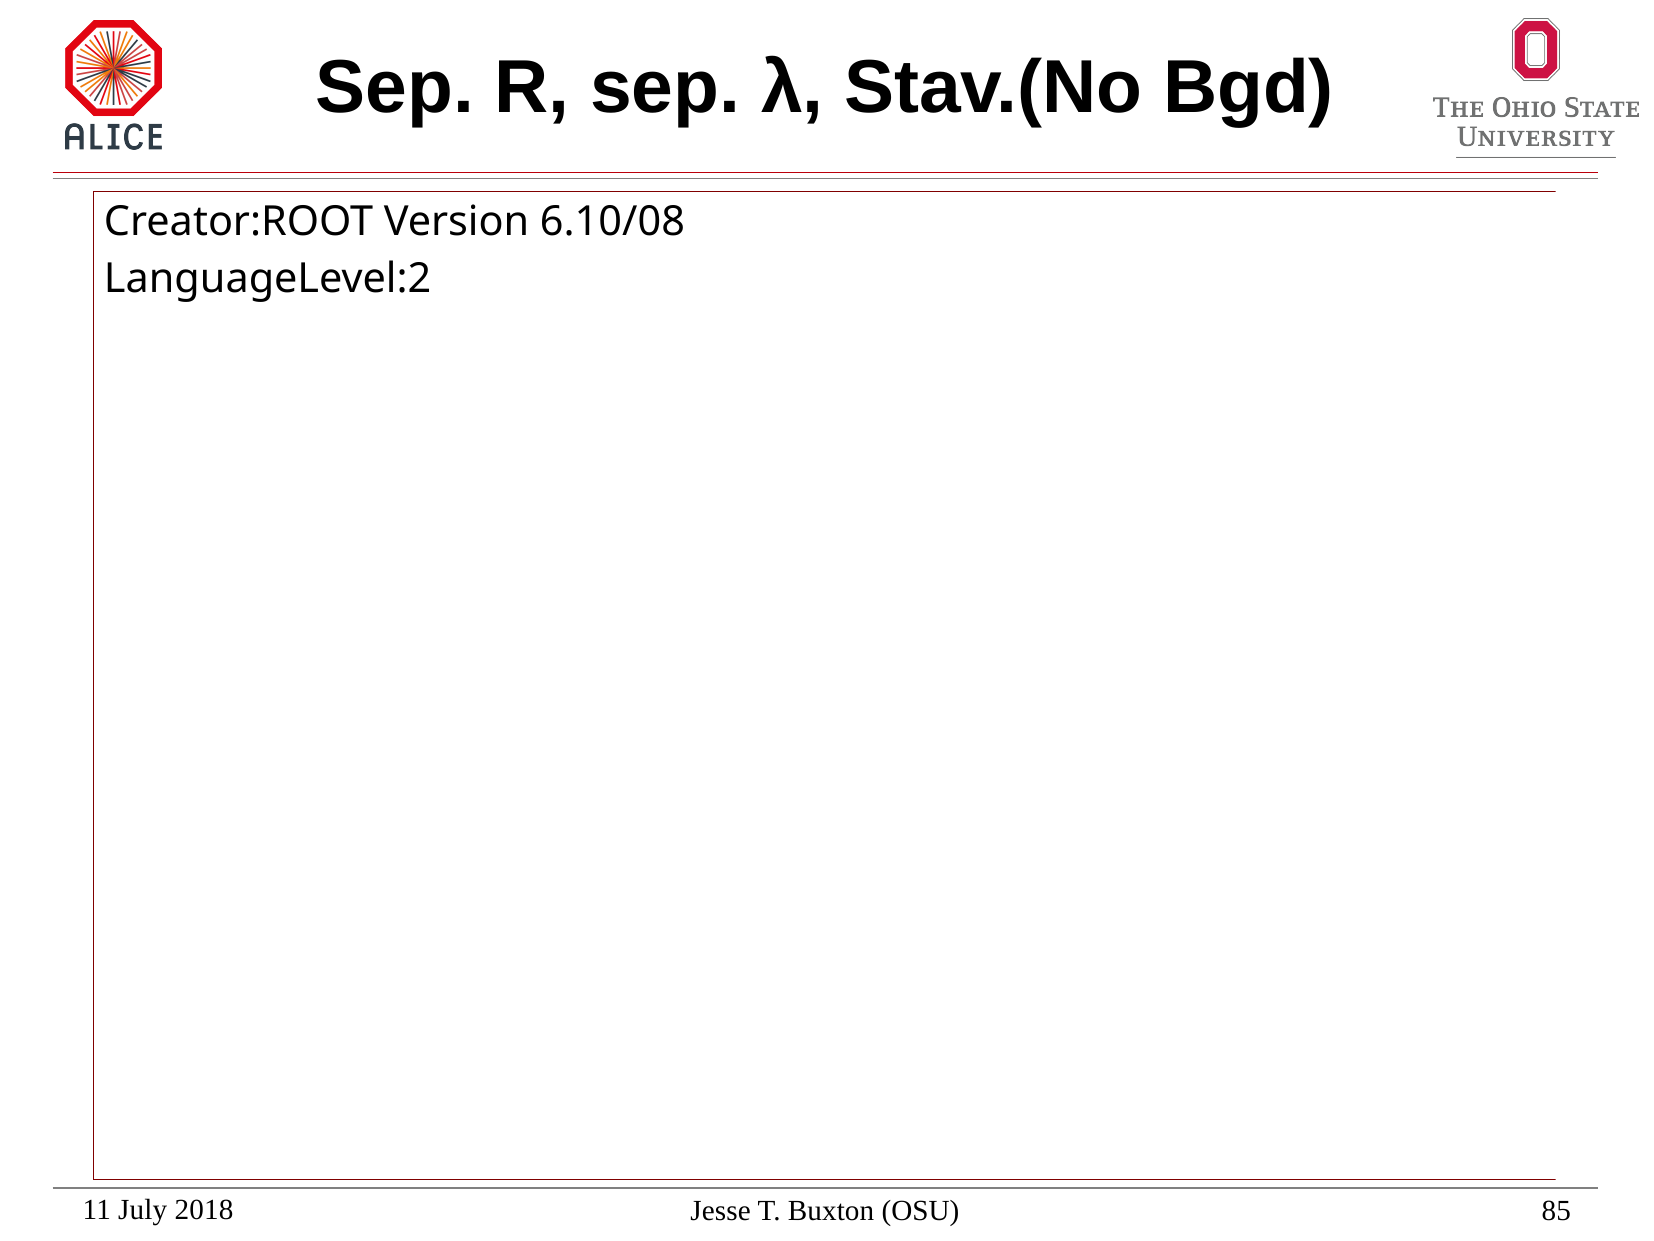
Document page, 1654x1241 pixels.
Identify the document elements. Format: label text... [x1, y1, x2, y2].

picture [1513, 5, 1642, 171]
title Sep. R, sep. λ, Stav.(No Bgd) [137, 1, 1513, 172]
picture [90, 188, 1556, 1180]
picture [65, 20, 137, 150]
